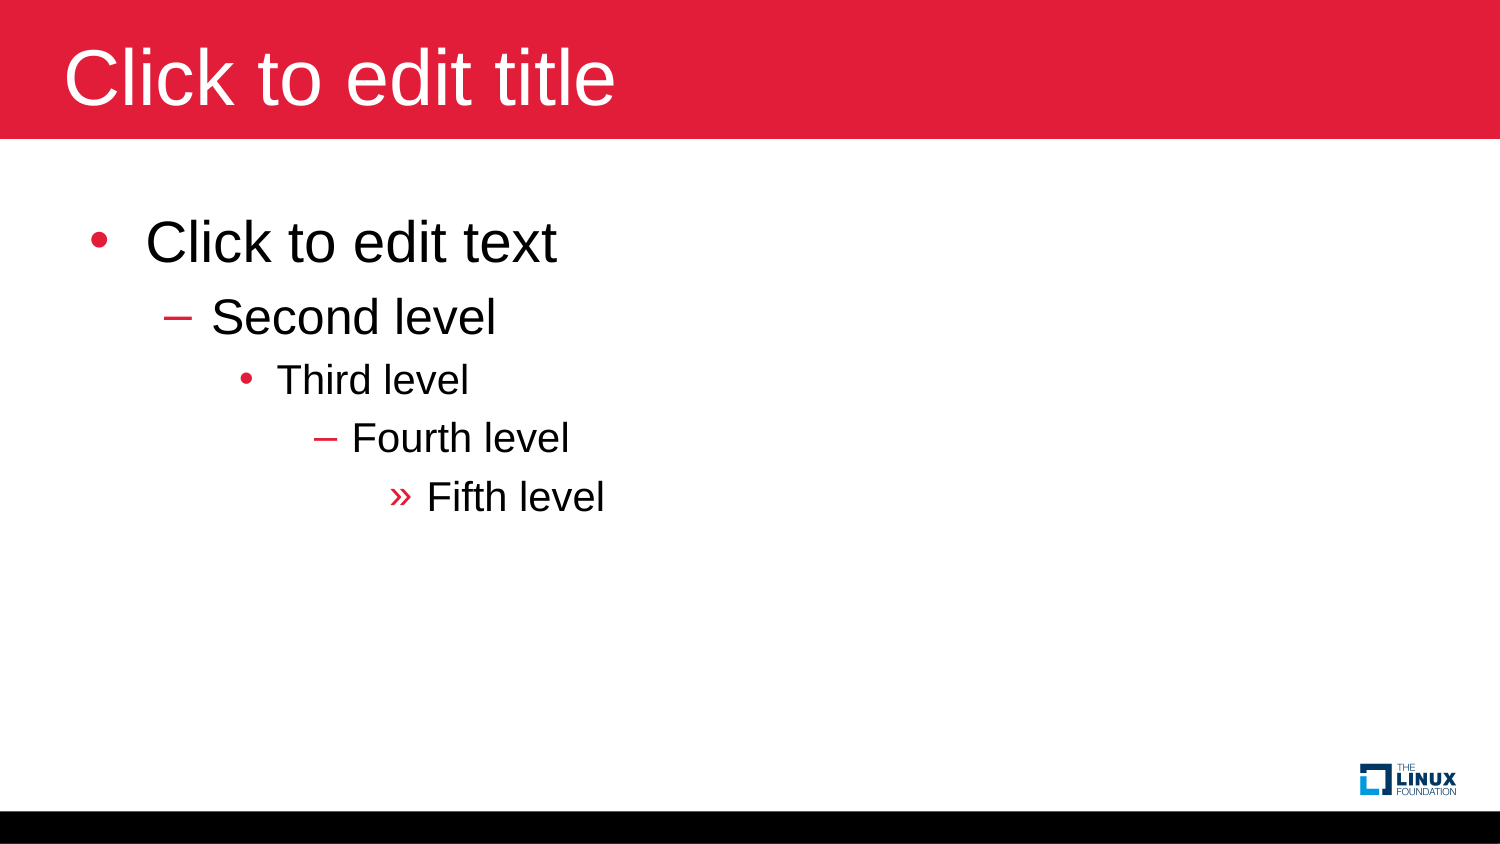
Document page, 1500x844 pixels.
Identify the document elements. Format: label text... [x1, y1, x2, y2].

list Click to edit text Second level Third level Fourth level Fifth level [74, 196, 1269, 754]
title Click to edit title [48, 7, 1425, 140]
picture [1388, 753, 1426, 799]
